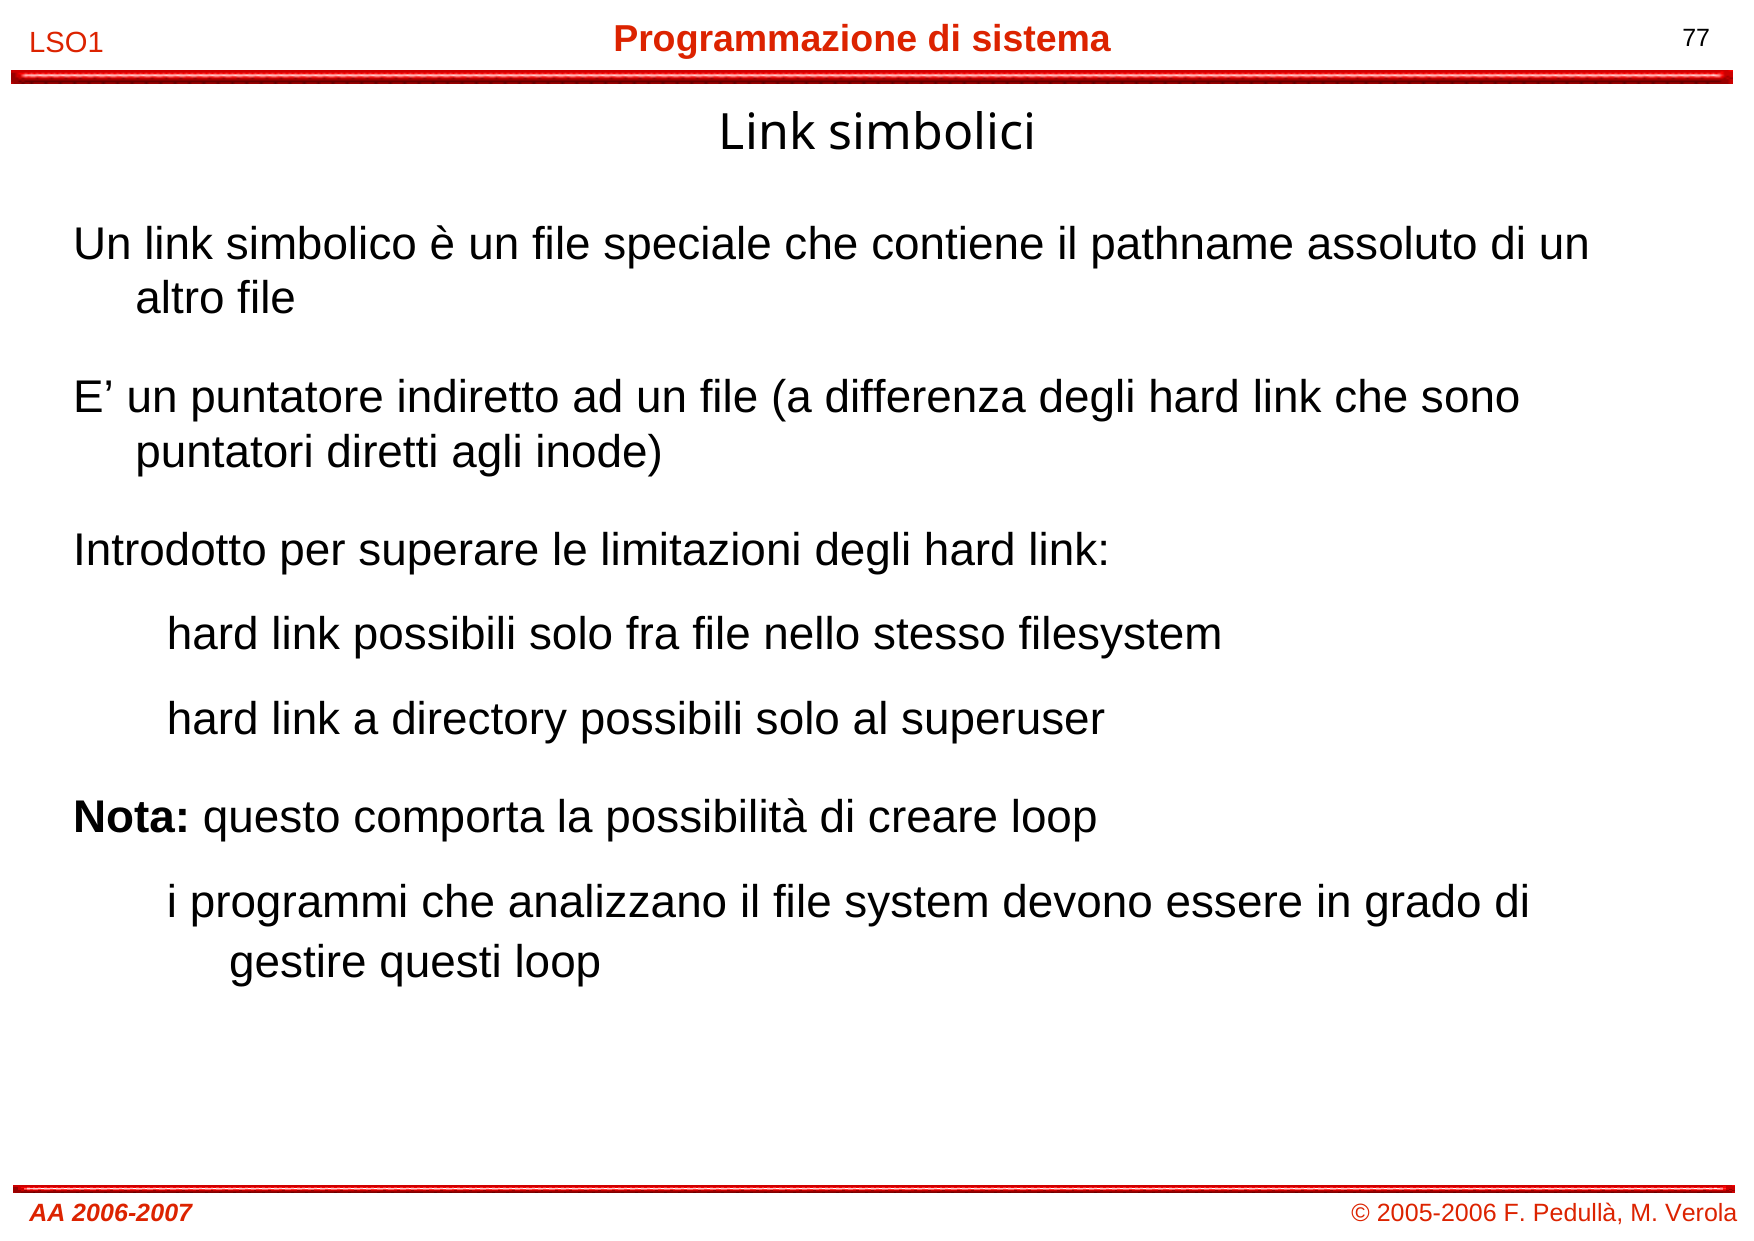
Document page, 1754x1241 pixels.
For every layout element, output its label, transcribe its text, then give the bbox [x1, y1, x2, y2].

picture [11, 70, 1733, 84]
title Link simbolici [454, 84, 1302, 180]
picture [13, 1185, 1735, 1193]
list Un link simbolico è un file speciale che contiene il pathname assoluto di un altro file E’ un puntatore indiretto ad un file (a differenza degli hard link che sono puntatori diretti agli inode) Introdotto per superare le limitazioni degli hard link: hard link possibili solo fra file nello stesso filesystem hard link a directory possibili solo al superuser Nota: questo comporta la possibilità di creare loop i programmi che analizzano il file system devono essere in grado di gestire questi loop [58, 206, 1696, 1022]
